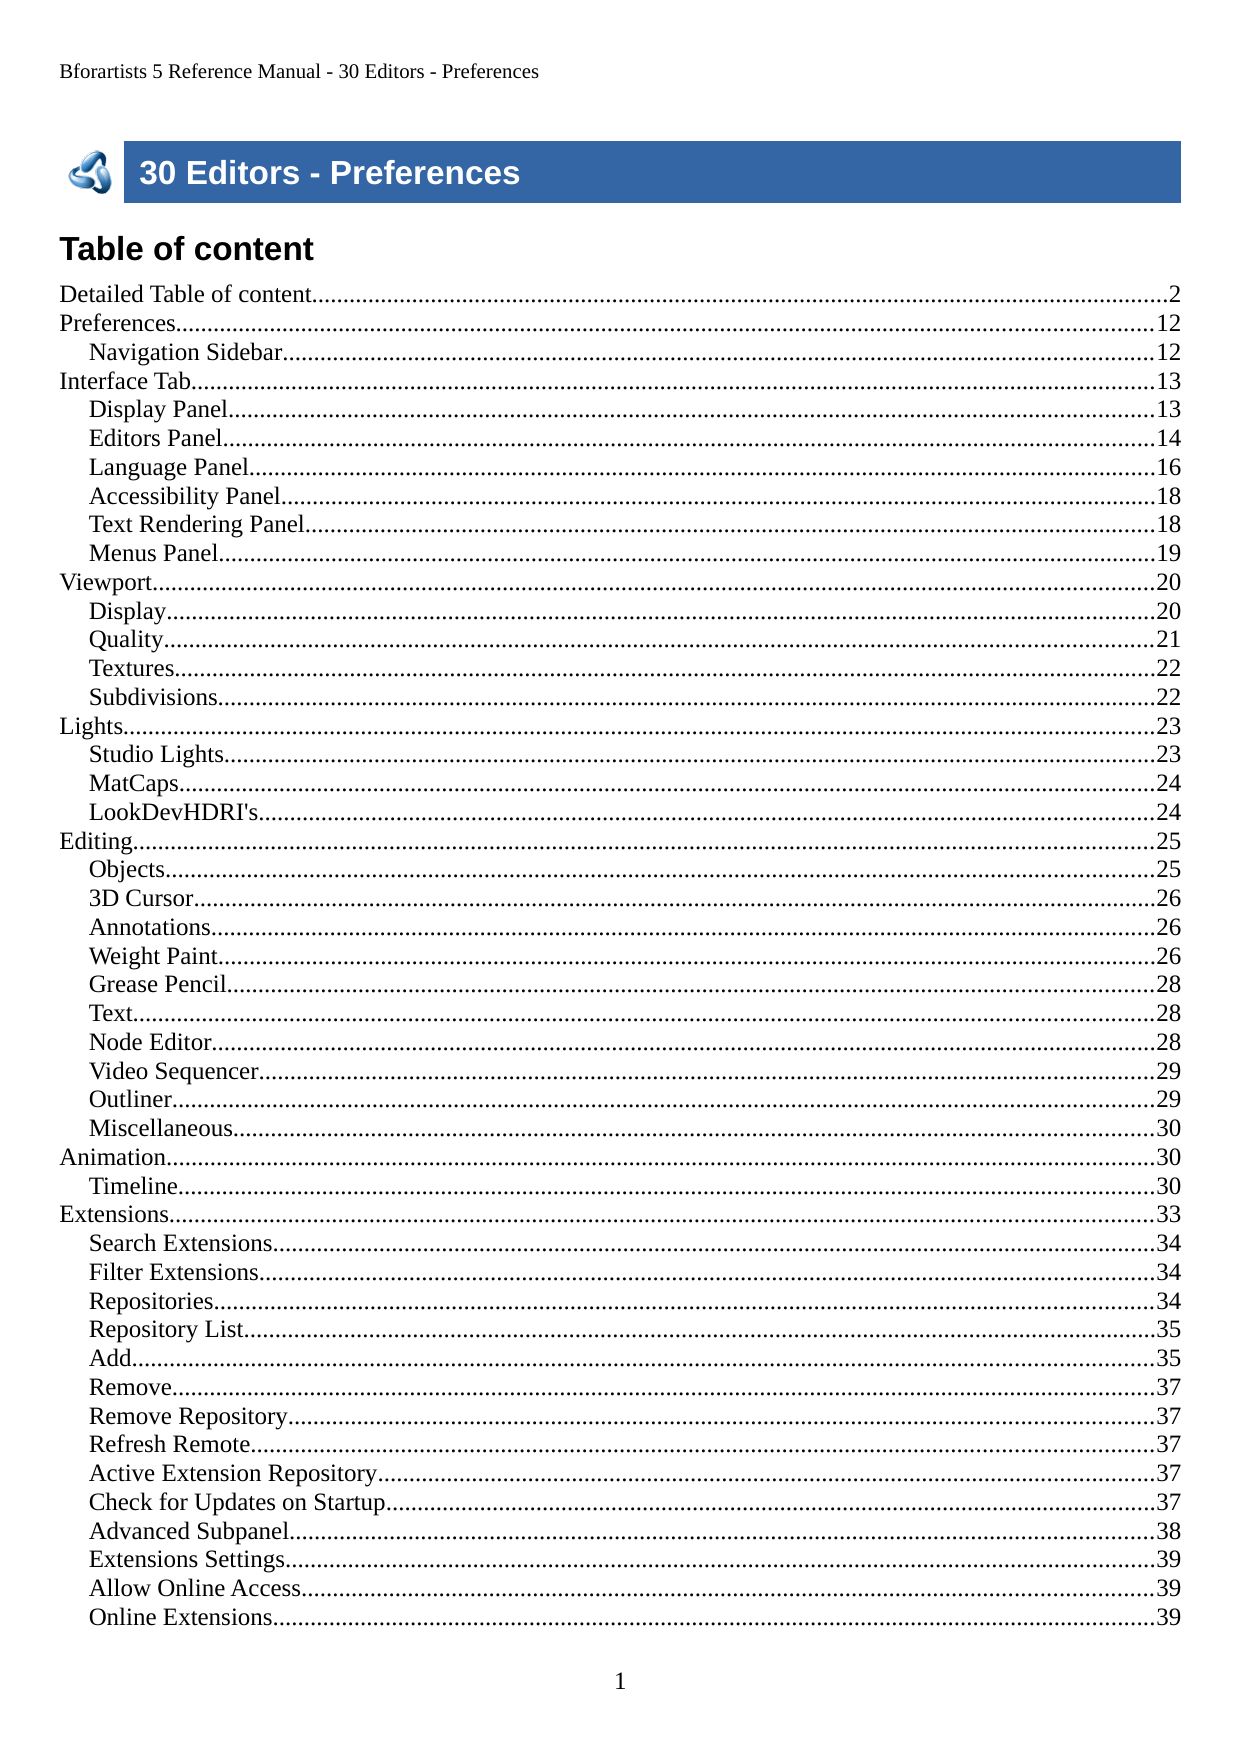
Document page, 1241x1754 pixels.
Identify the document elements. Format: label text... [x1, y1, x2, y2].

text Online Extensions 39 [88, 1602, 1181, 1631]
text Navigation Sidebar 12 [88, 337, 1181, 366]
text Repository List 35 [88, 1314, 1181, 1343]
text Search Extensions 34 [88, 1228, 1181, 1257]
text Extensions Settings 39 [88, 1544, 1181, 1573]
text MatCaps 24 [88, 768, 1181, 797]
text Display 20 [88, 596, 1181, 624]
text Text Rendering Panel 18 [88, 509, 1181, 538]
text Check for Updates on Startup 37 [88, 1487, 1181, 1516]
text Node Editor 28 [88, 1027, 1181, 1056]
text Quality 21 [88, 624, 1181, 653]
text Objects 25 [88, 854, 1181, 883]
picture [65, 147, 114, 197]
subtitle Table of content [59, 228, 1181, 267]
text Filter Extensions 34 [88, 1257, 1181, 1286]
text Grease Pencil 28 [88, 969, 1181, 998]
text Preferences 12 [59, 308, 1181, 337]
text Accessibility Panel 18 [88, 481, 1181, 509]
text Textures 22 [88, 653, 1181, 682]
text Remove 37 [88, 1372, 1181, 1401]
text Interface Tab 13 [59, 366, 1181, 394]
text Miscellaneous 30 [88, 1113, 1181, 1142]
text Advanced Subpanel 38 [88, 1516, 1181, 1544]
text Display Panel 13 [88, 394, 1181, 423]
text Menus Panel 19 [88, 538, 1181, 567]
text Annotations 26 [88, 912, 1181, 941]
text Repositories 34 [88, 1286, 1181, 1314]
text Viewport 20 [59, 567, 1181, 596]
text Remove Repository 37 [88, 1401, 1181, 1429]
text Subdivisions 22 [88, 682, 1181, 711]
text Language Panel 16 [88, 452, 1181, 481]
text 3D Cursor 26 [88, 883, 1181, 912]
text Animation 30 [59, 1142, 1181, 1171]
text Video Sequencer 29 [88, 1056, 1181, 1084]
text Add 35 [88, 1343, 1181, 1372]
text Allow Online Access 39 [88, 1573, 1181, 1602]
text Detailed Table of content 2 [59, 279, 1181, 308]
text Studio Lights 23 [88, 739, 1181, 768]
text Active Extension Repository 37 [88, 1458, 1181, 1487]
text LookDevHDRI's 24 [88, 797, 1181, 826]
text Editors Panel 14 [88, 423, 1181, 452]
text Timeline 30 [88, 1171, 1181, 1199]
table_header [59, 141, 124, 203]
text Editing 25 [59, 826, 1181, 854]
text Refresh Remote 37 [88, 1429, 1181, 1458]
text Extensions 33 [59, 1199, 1181, 1228]
text Weight Paint 26 [88, 941, 1181, 969]
text Outliner 29 [88, 1084, 1181, 1113]
table_header 30 Editors - Preferences [124, 141, 1181, 203]
text Lights 23 [59, 711, 1181, 739]
text Text 28 [88, 998, 1181, 1027]
